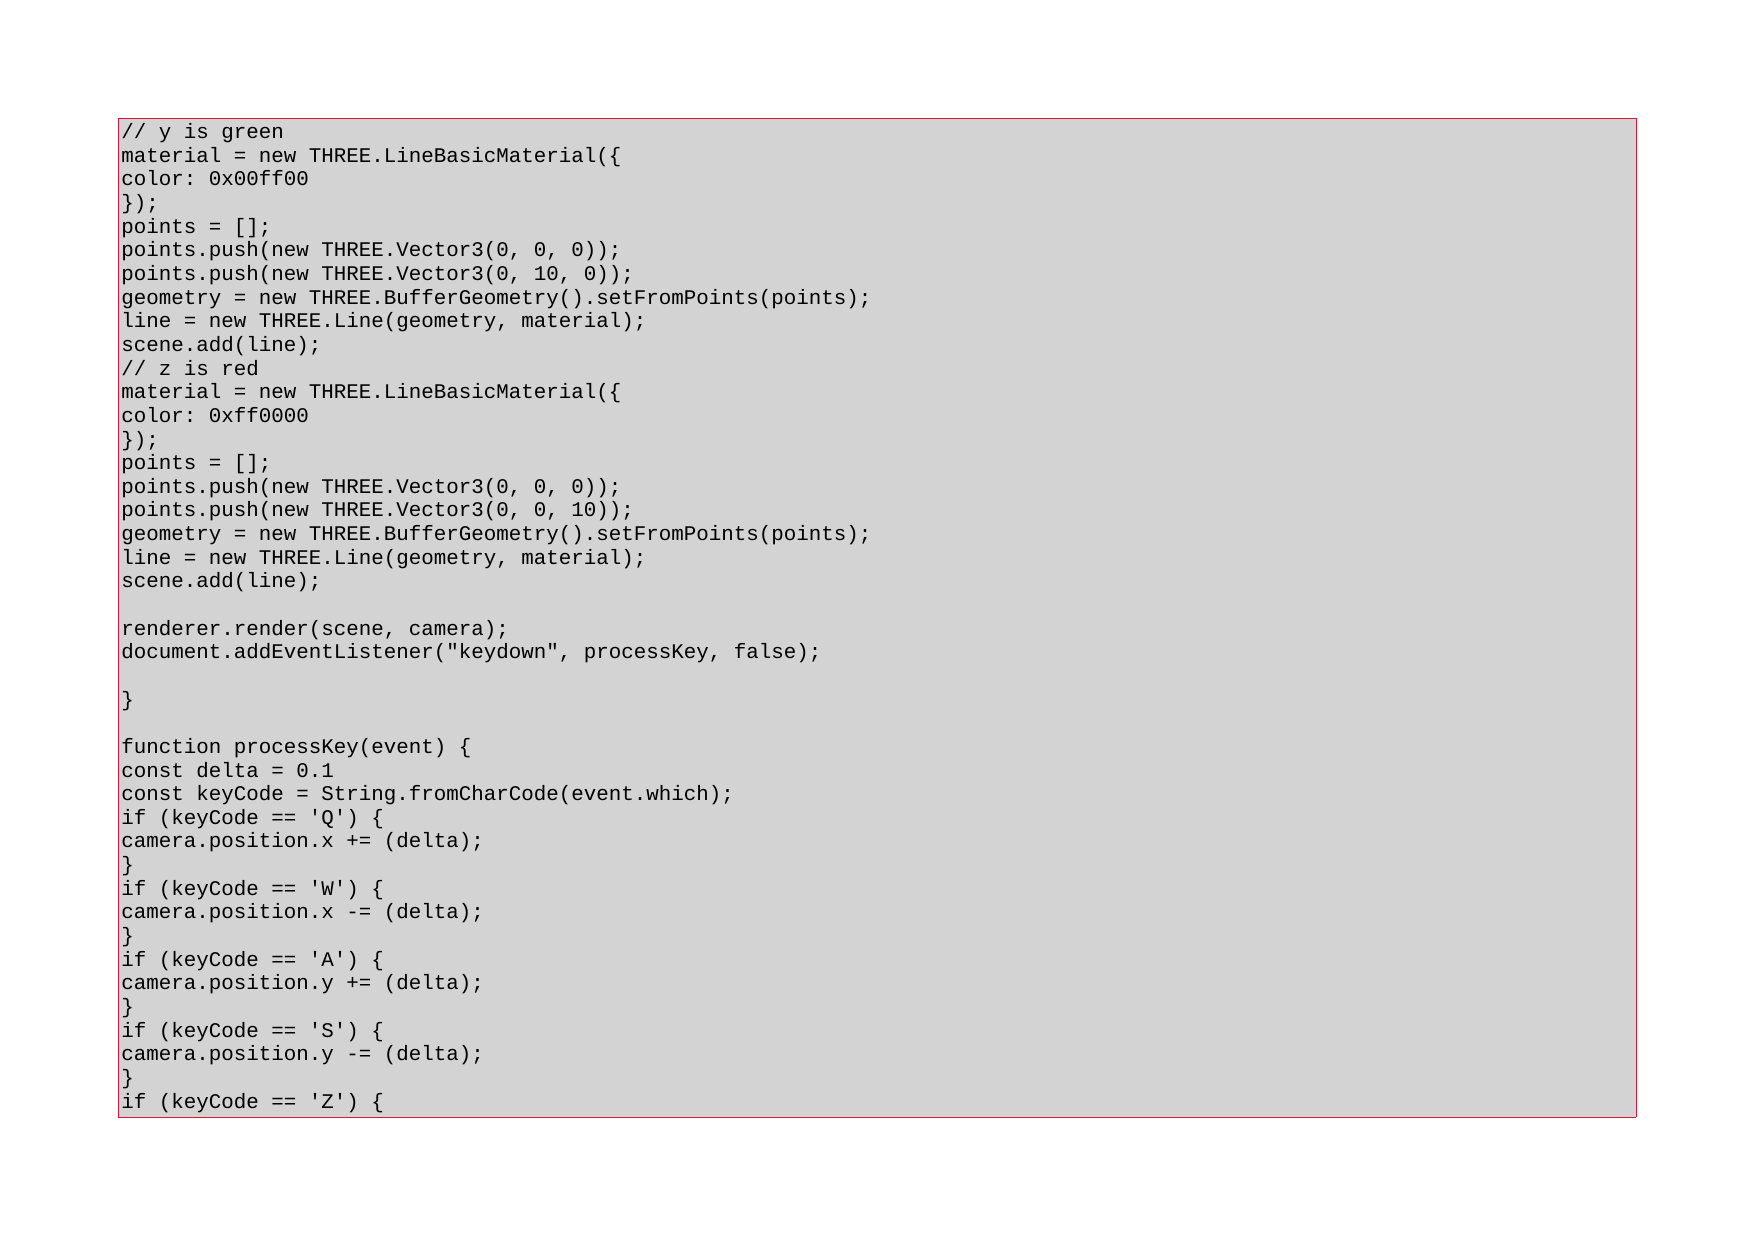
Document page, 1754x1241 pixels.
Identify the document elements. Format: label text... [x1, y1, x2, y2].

text function processKey(event) { [119, 733, 1636, 757]
text camera.position.y += (delta); [119, 969, 1636, 993]
text document.addEventListener("keydown", processKey, false); [119, 638, 1636, 662]
text }); [119, 189, 1636, 213]
text if (keyCode == 'Z') { [119, 1088, 1636, 1117]
text material = new THREE.LineBasicMaterial({ [119, 378, 1636, 402]
text points.push(new THREE.Vector3(0, 0, 0)); [119, 236, 1636, 260]
text points = []; [119, 449, 1636, 473]
text const keyCode = String.fromCharCode(event.which); [119, 780, 1636, 804]
text camera.position.x -= (delta); [119, 898, 1636, 922]
text if (keyCode == 'A') { [119, 946, 1636, 969]
text points.push(new THREE.Vector3(0, 10, 0)); [119, 260, 1636, 284]
text material = new THREE.LineBasicMaterial({ [119, 142, 1636, 165]
text scene.add(line); [119, 567, 1636, 591]
text points.push(new THREE.Vector3(0, 0, 10)); [119, 496, 1636, 520]
text }); [119, 426, 1636, 449]
text } [119, 922, 1636, 946]
text } [119, 1064, 1636, 1088]
text line = new THREE.Line(geometry, material); [119, 544, 1636, 567]
text if (keyCode == 'W') { [119, 875, 1636, 898]
text points = []; [119, 213, 1636, 236]
text geometry = new THREE.BufferGeometry().setFromPoints(points); [119, 520, 1636, 544]
text scene.add(line); [119, 331, 1636, 354]
text } [119, 686, 1636, 709]
text geometry = new THREE.BufferGeometry().setFromPoints(points); [119, 284, 1636, 307]
text line = new THREE.Line(geometry, material); [119, 307, 1636, 331]
text points.push(new THREE.Vector3(0, 0, 0)); [119, 473, 1636, 496]
text // y is green [119, 119, 1636, 142]
text const delta = 0.1 [119, 757, 1636, 780]
text camera.position.x += (delta); [119, 827, 1636, 851]
text renderer.render(scene, camera); [119, 615, 1636, 638]
text if (keyCode == 'Q') { [119, 804, 1636, 827]
text color: 0xff0000 [119, 402, 1636, 426]
text // z is red [119, 354, 1636, 378]
text color: 0x00ff00 [119, 165, 1636, 189]
text } [119, 851, 1636, 875]
text } [119, 993, 1636, 1017]
text if (keyCode == 'S') { [119, 1017, 1636, 1040]
text camera.position.y -= (delta); [119, 1040, 1636, 1064]
